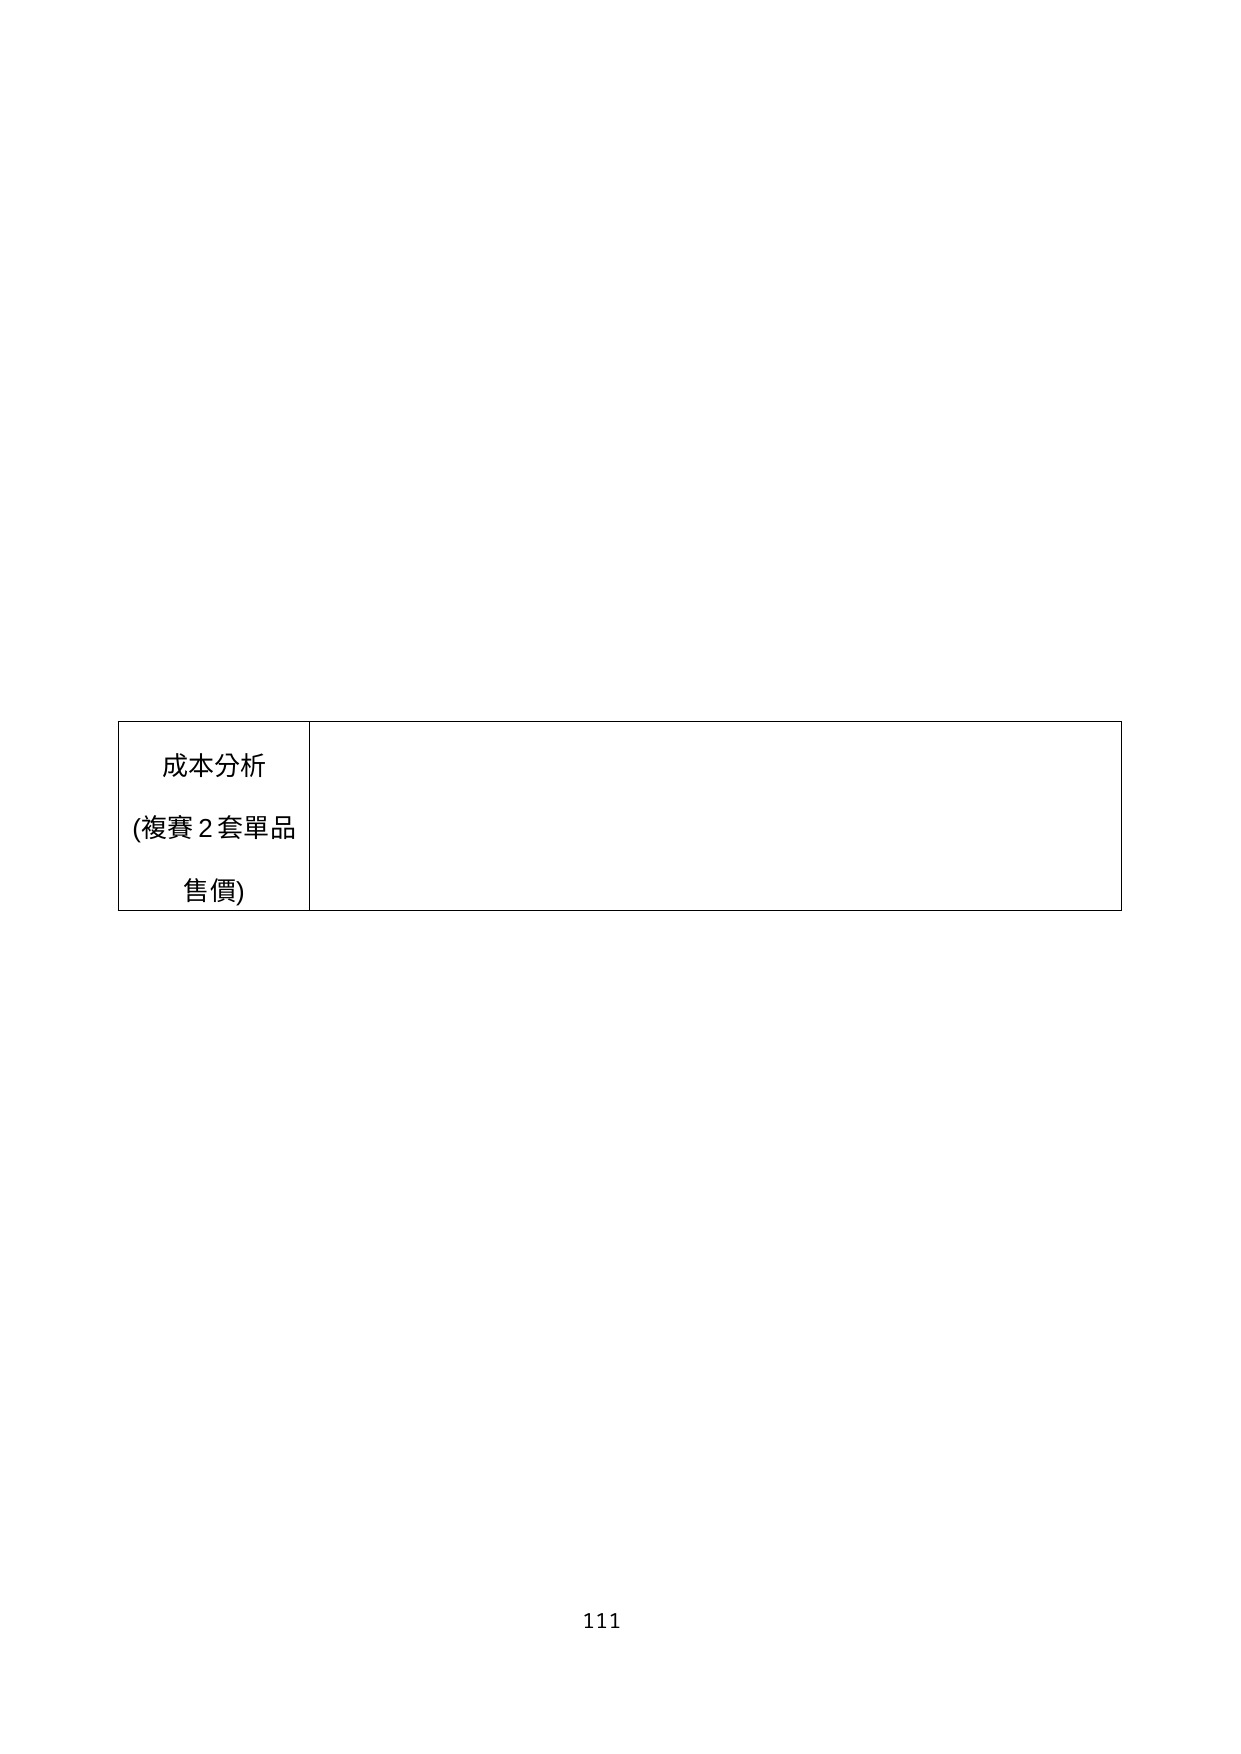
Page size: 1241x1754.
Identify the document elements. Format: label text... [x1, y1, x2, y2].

table_cell 成本分析 (複賽2套單品售價) [119, 722, 309, 910]
table_cell [310, 722, 1121, 910]
